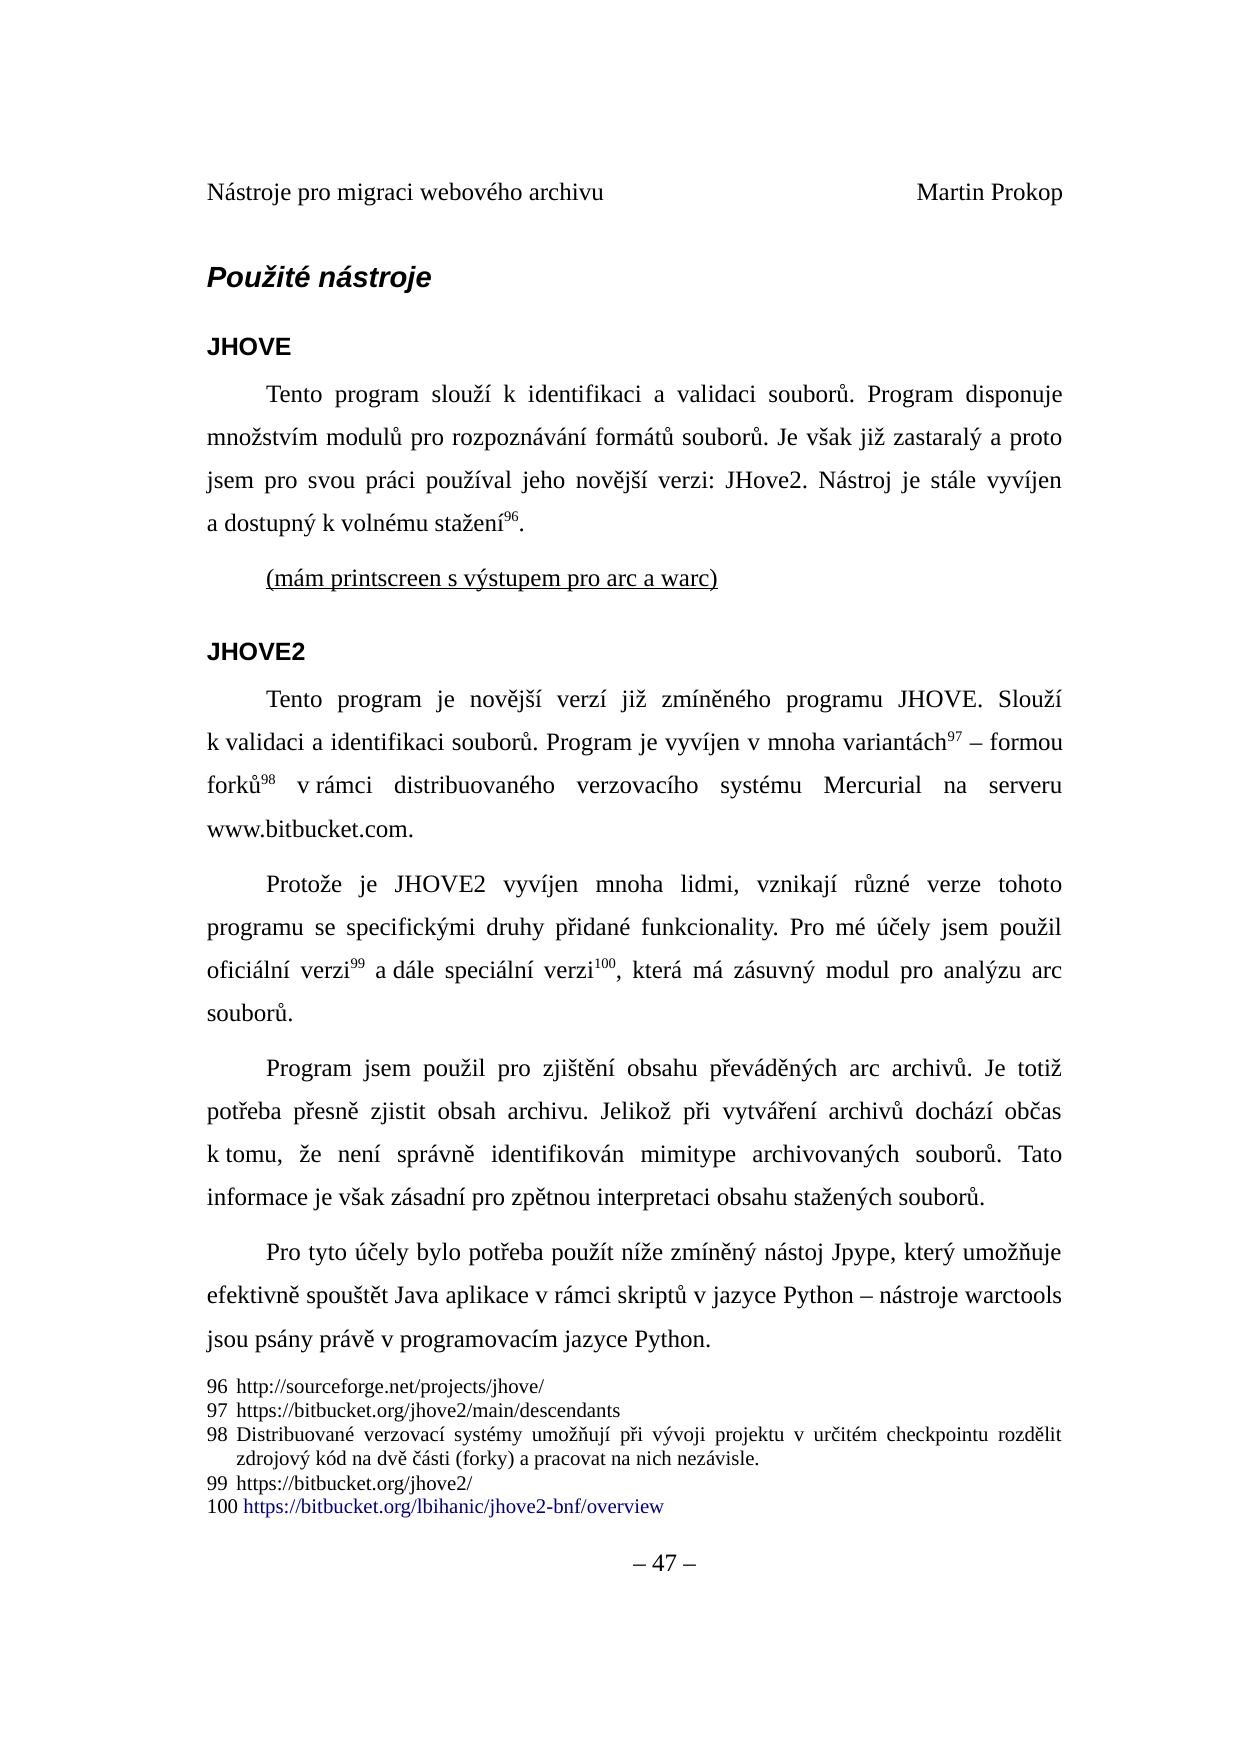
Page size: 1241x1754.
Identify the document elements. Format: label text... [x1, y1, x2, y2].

text http://sourceforge.net/projects/jhove/ [207, 1374, 1063, 1398]
subtitle JHOVE2 [207, 637, 1063, 666]
subtitle Použité nástroje [207, 260, 1063, 294]
text https://bitbucket.org/jhove2/main/descendants [207, 1398, 1063, 1422]
text https://bitbucket.org/lbihanic/jhove2-bnf/overview [207, 1494, 1063, 1518]
text Distribuované verzovací systémy umožňují při vývoji projektu v určitém checkpointu rozdělit zdrojový kód na dvě části (forky) a pracovat na nich nezávisle. [207, 1422, 1063, 1470]
text Program jsem použil pro zjištění obsahu převáděných arc archivů. Je totiž potřeba přesně zjistit obsah archivu. Jelikož při vytváření archivů dochází občas k tomu, že není správně identifikován mimitype archivovaných souborů. Tato informace je však zásadní pro zpětnou interpretaci obsahu stažených souborů. [207, 1053, 1063, 1211]
text Pro tyto účely bylo potřeba použít níže zmíněný nástoj Jpype, který umožňuje efektivně spouštět Java aplikace v rámci skriptů v jazyce Python – nástroje warctools jsou psány právě v programovacím jazyce Python. [207, 1237, 1063, 1352]
text https://bitbucket.org/jhove2/ [207, 1470, 1063, 1494]
text Tento program slouží k identifikaci a validaci souborů. Program disponuje množstvím modulů pro rozpoznávání formátů souborů. Je však již zastaralý a proto jsem pro svou práci používal jeho novější verzi: JHove2. Nástroj je stále vyvíjen a dostupný k volnému stažení. [207, 379, 1063, 537]
text (mám printscreen s výstupem pro arc a warc) [207, 563, 1063, 592]
text Protože je JHOVE2 vyvíjen mnoha lidmi, vznikají různé verze tohoto programu se specifickými druhy přidané funkcionality. Pro mé účely jsem použil oficiální verzi a dále speciální verzi, která má zásuvný modul pro analýzu arc souborů. [207, 869, 1063, 1027]
subtitle JHOVE [207, 331, 1063, 360]
text Tento program je novější verzí již zmíněného programu JHOVE. Slouží k validaci a identifikaci souborů. Program je vyvíjen v mnoha variantách – formou forků v rámci distribuovaného verzovacího systému Mercurial na serveru www.bitbucket.com. [207, 684, 1063, 842]
